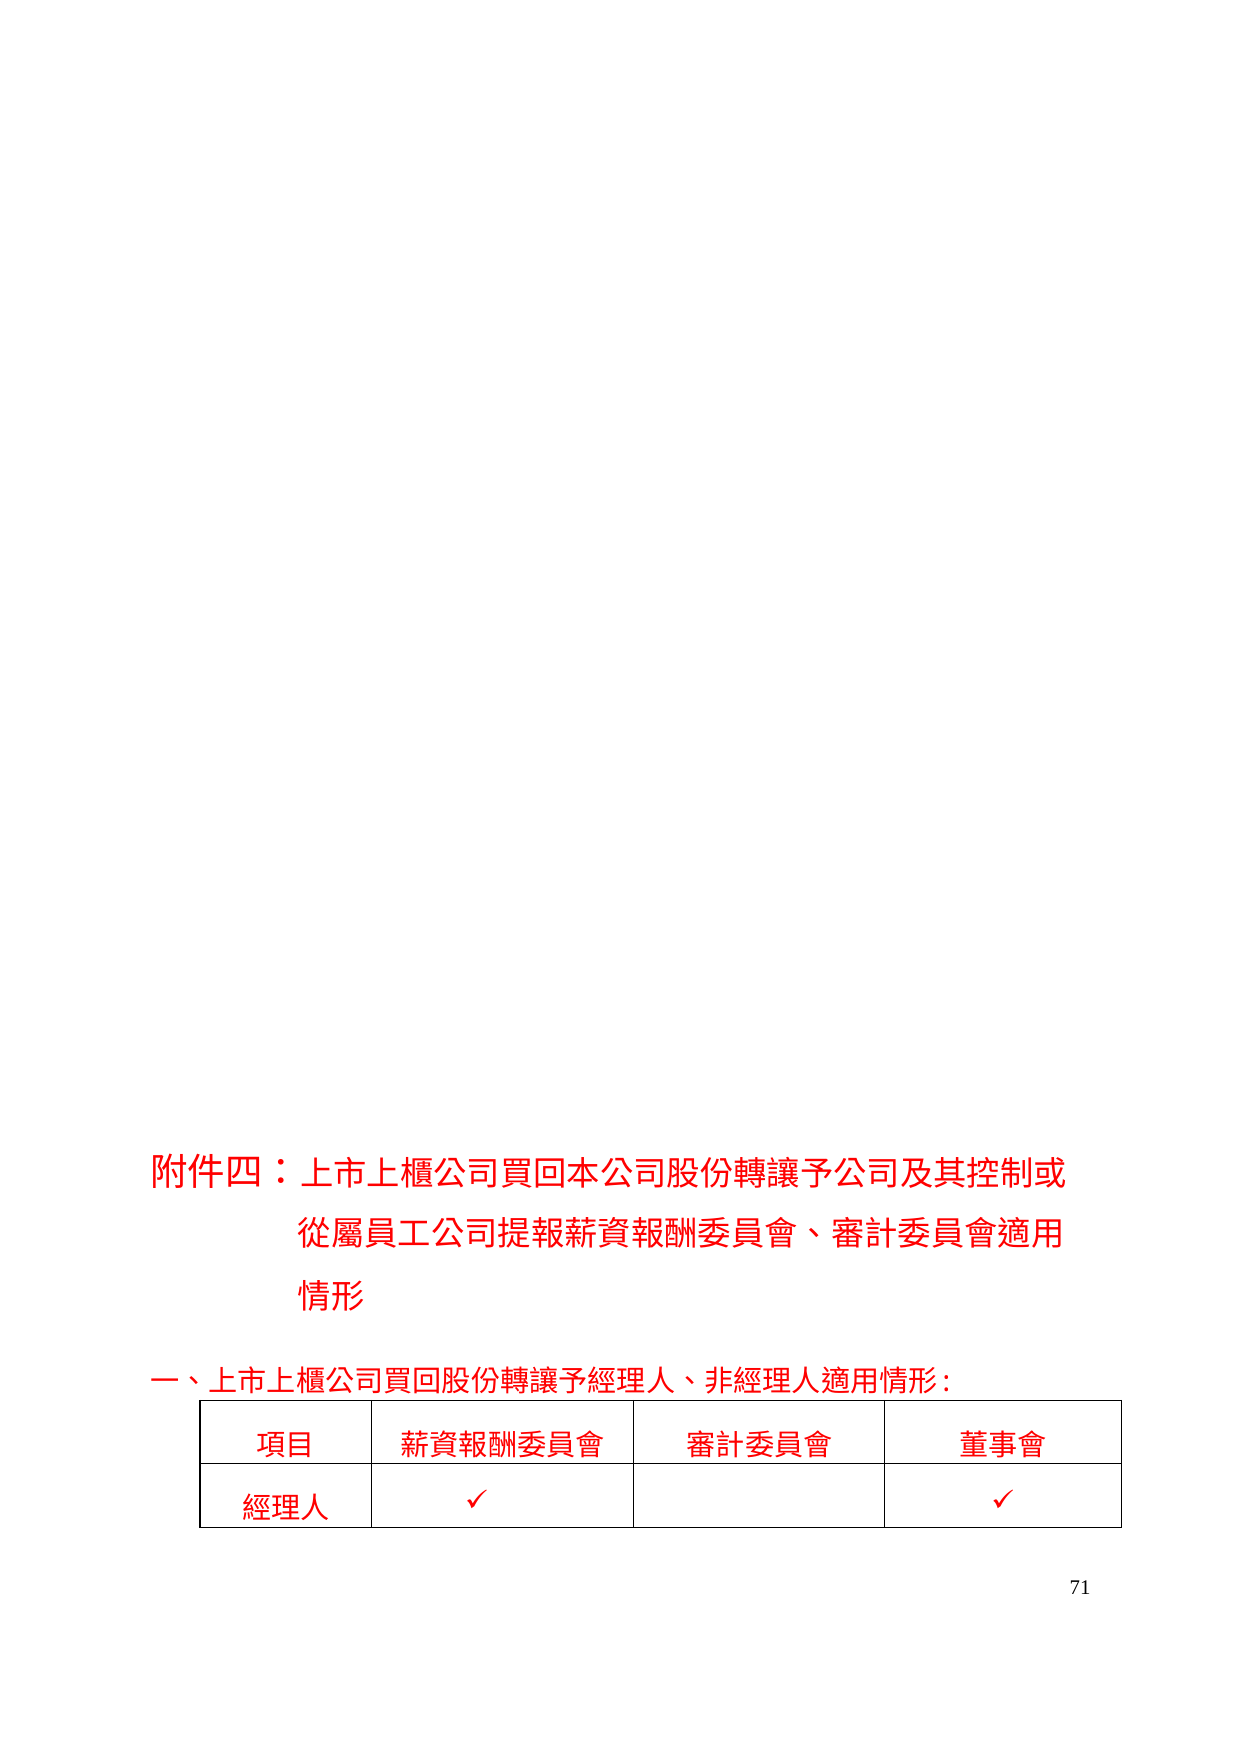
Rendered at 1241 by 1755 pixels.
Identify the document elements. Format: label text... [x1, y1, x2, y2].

table_cell 經理人 [201, 1464, 371, 1527]
table_cell [634, 1464, 884, 1527]
table_header 審計委員會 [634, 1401, 884, 1463]
table_cell  [372, 1464, 633, 1527]
text 附件四：上市上櫃公司買回本公司股份轉讓予公司及其控制或從屬員工公司提報薪資報酬委員會、審計委員會適用情形 [150, 1127, 1090, 1314]
table_header 薪資報酬委員會 [372, 1401, 633, 1463]
table_header 項目 [201, 1401, 371, 1463]
table_header 董事會 [885, 1401, 1121, 1463]
text 一、上市上櫃公司買回股份轉讓予經理人、非經理人適用情形: [150, 1337, 1090, 1400]
table_cell  [885, 1464, 1121, 1527]
